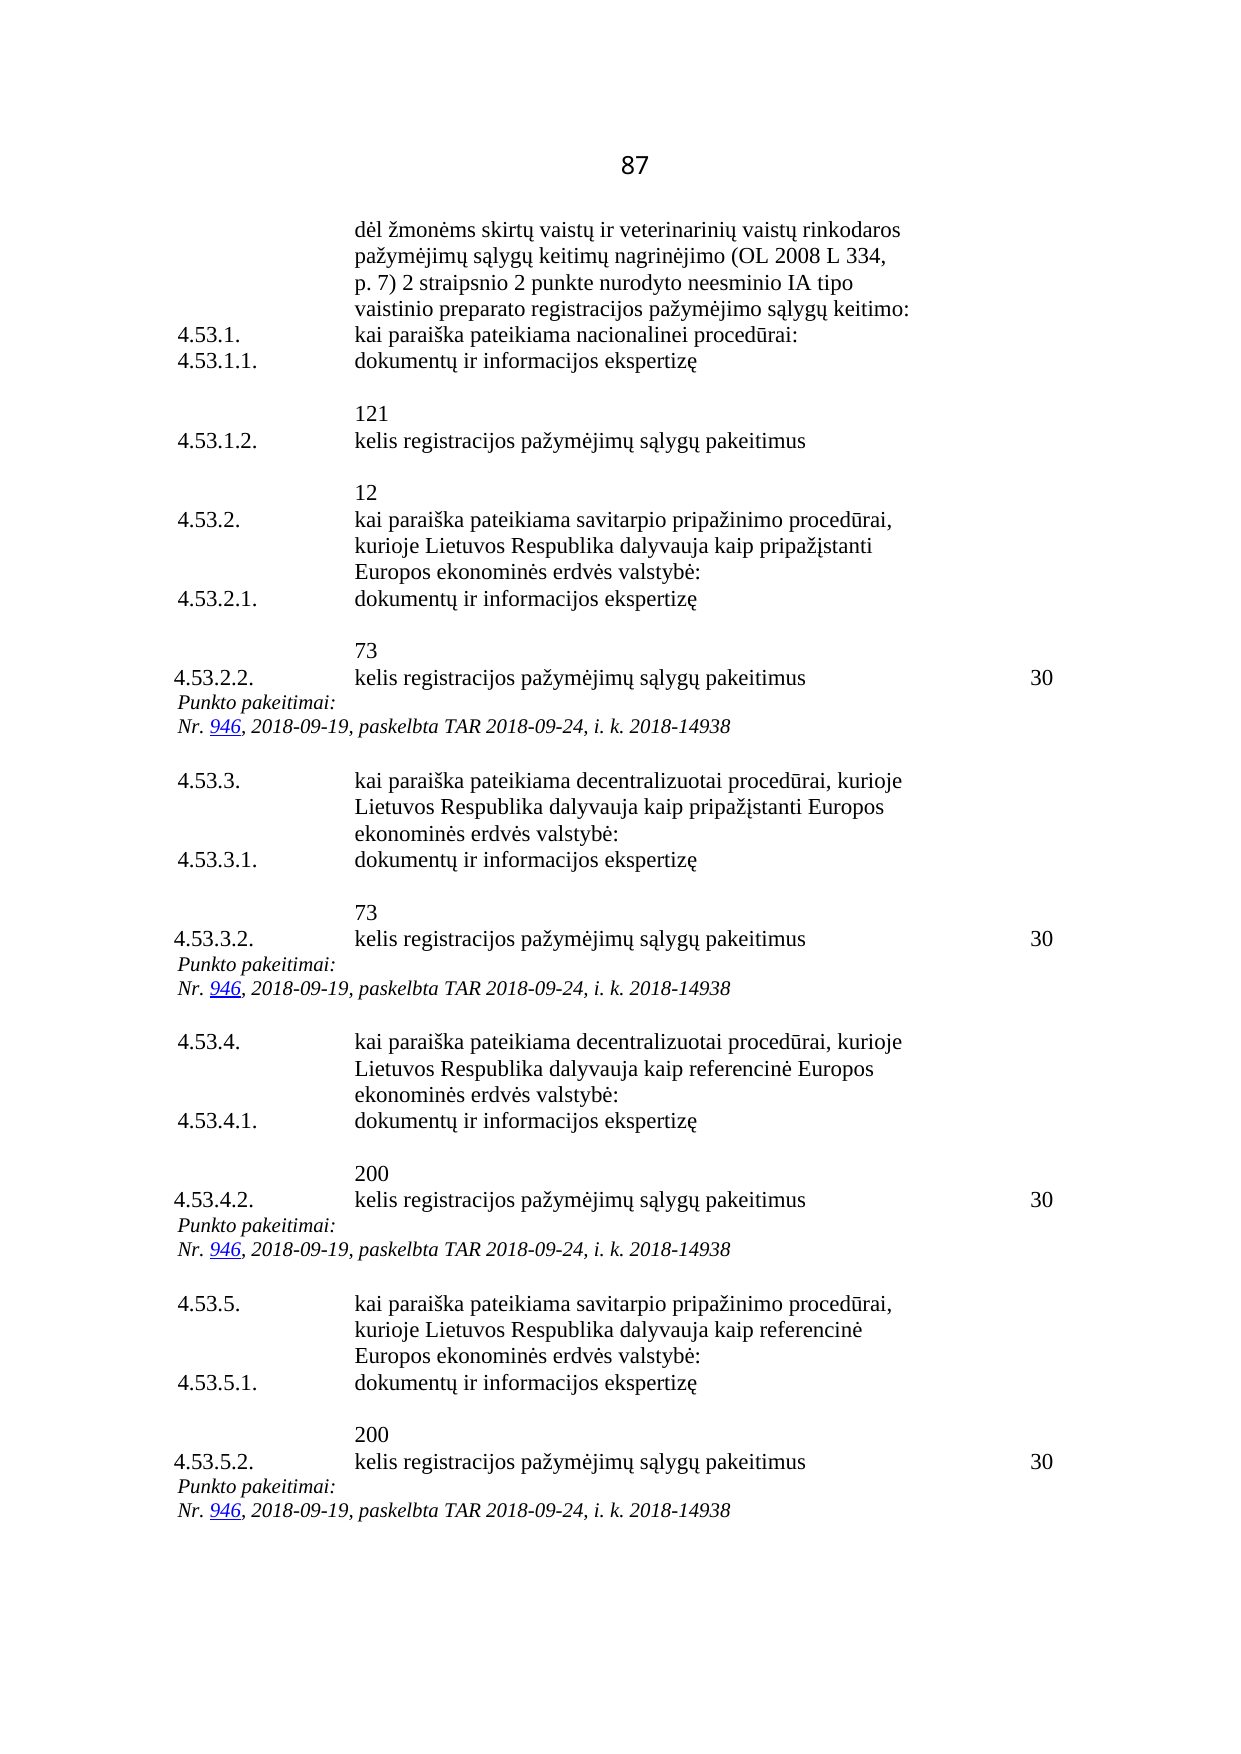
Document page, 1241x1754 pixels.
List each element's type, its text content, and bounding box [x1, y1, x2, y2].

text Nr. 946, 2018-09-19, paskelbta TAR 2018-09-24, i. k. 2018-14938 [177, 1237, 1093, 1261]
text 4.53.4. kai paraiška pateikiama decentralizuotai procedūrai, kurioje [177, 1028, 945, 1055]
text 4.53.3.2. kelis registracijos pažymėjimų sąlygų pakeitimus 30 [174, 925, 1093, 952]
text pažymėjimų sąlygų keitimų nagrinėjimo (OL 2008 L 334, [354, 242, 945, 268]
text kurioje Lietuvos Respublika dalyvauja kaip pripažįstanti [354, 532, 945, 558]
text dėl žmonėms skirtų vaistų ir veterinarinių vaistų rinkodaros [354, 216, 945, 242]
text 4.53.3. kai paraiška pateikiama decentralizuotai procedūrai, kurioje [177, 767, 945, 793]
text 4.53.2. kai paraiška pateikiama savitarpio pripažinimo procedūrai, [177, 506, 945, 532]
text 4.53.5.2. kelis registracijos pažymėjimų sąlygų pakeitimus 30 [174, 1448, 1093, 1474]
text Nr. 946, 2018-09-19, paskelbta TAR 2018-09-24, i. k. 2018-14938 [177, 714, 1093, 738]
text 4.53.1. kai paraiška pateikiama nacionalinei procedūrai: [177, 321, 945, 348]
text 4.53.5.1. dokumentų ir informacijos ekspertizę 200 [177, 1369, 945, 1448]
text 4.53.1.1. dokumentų ir informacijos ekspertizę 121 [177, 348, 945, 427]
text ekonominės erdvės valstybė: [354, 820, 945, 846]
text 4.53.4.2. kelis registracijos pažymėjimų sąlygų pakeitimus 30 [174, 1187, 1093, 1213]
text Nr. 946, 2018-09-19, paskelbta TAR 2018-09-24, i. k. 2018-14938 [177, 1498, 1093, 1522]
text 4.53.4.1. dokumentų ir informacijos ekspertizę 200 [177, 1107, 945, 1187]
text ekonominės erdvės valstybė: [354, 1081, 945, 1107]
text 4.53.1.2. kelis registracijos pažymėjimų sąlygų pakeitimus 12 [177, 427, 945, 506]
text 4.53.2.2. kelis registracijos pažymėjimų sąlygų pakeitimus 30 [174, 664, 1093, 690]
text Punkto pakeitimai: [177, 690, 1093, 714]
text Punkto pakeitimai: [177, 1213, 1093, 1237]
text 4.53.2.1. dokumentų ir informacijos ekspertizę 73 [177, 585, 945, 664]
text Europos ekonominės erdvės valstybė: [354, 558, 945, 585]
text 4.53.3.1. dokumentų ir informacijos ekspertizę 73 [177, 846, 945, 925]
text vaistinio preparato registracijos pažymėjimo sąlygų keitimo: [354, 295, 945, 321]
text 4.53.5. kai paraiška pateikiama savitarpio pripažinimo procedūrai, [177, 1290, 945, 1316]
text Europos ekonominės erdvės valstybė: [354, 1342, 945, 1369]
text kurioje Lietuvos Respublika dalyvauja kaip referencinė [354, 1316, 945, 1342]
text Lietuvos Respublika dalyvauja kaip referencinė Europos [354, 1055, 945, 1081]
text Punkto pakeitimai: [177, 1474, 1093, 1498]
text p. 7) 2 straipsnio 2 punkte nurodyto neesminio IA tipo [354, 268, 945, 295]
text Punkto pakeitimai: [177, 952, 1093, 976]
text Lietuvos Respublika dalyvauja kaip pripažįstanti Europos [354, 793, 945, 820]
text Nr. 946, 2018-09-19, paskelbta TAR 2018-09-24, i. k. 2018-14938 [177, 976, 1093, 1000]
